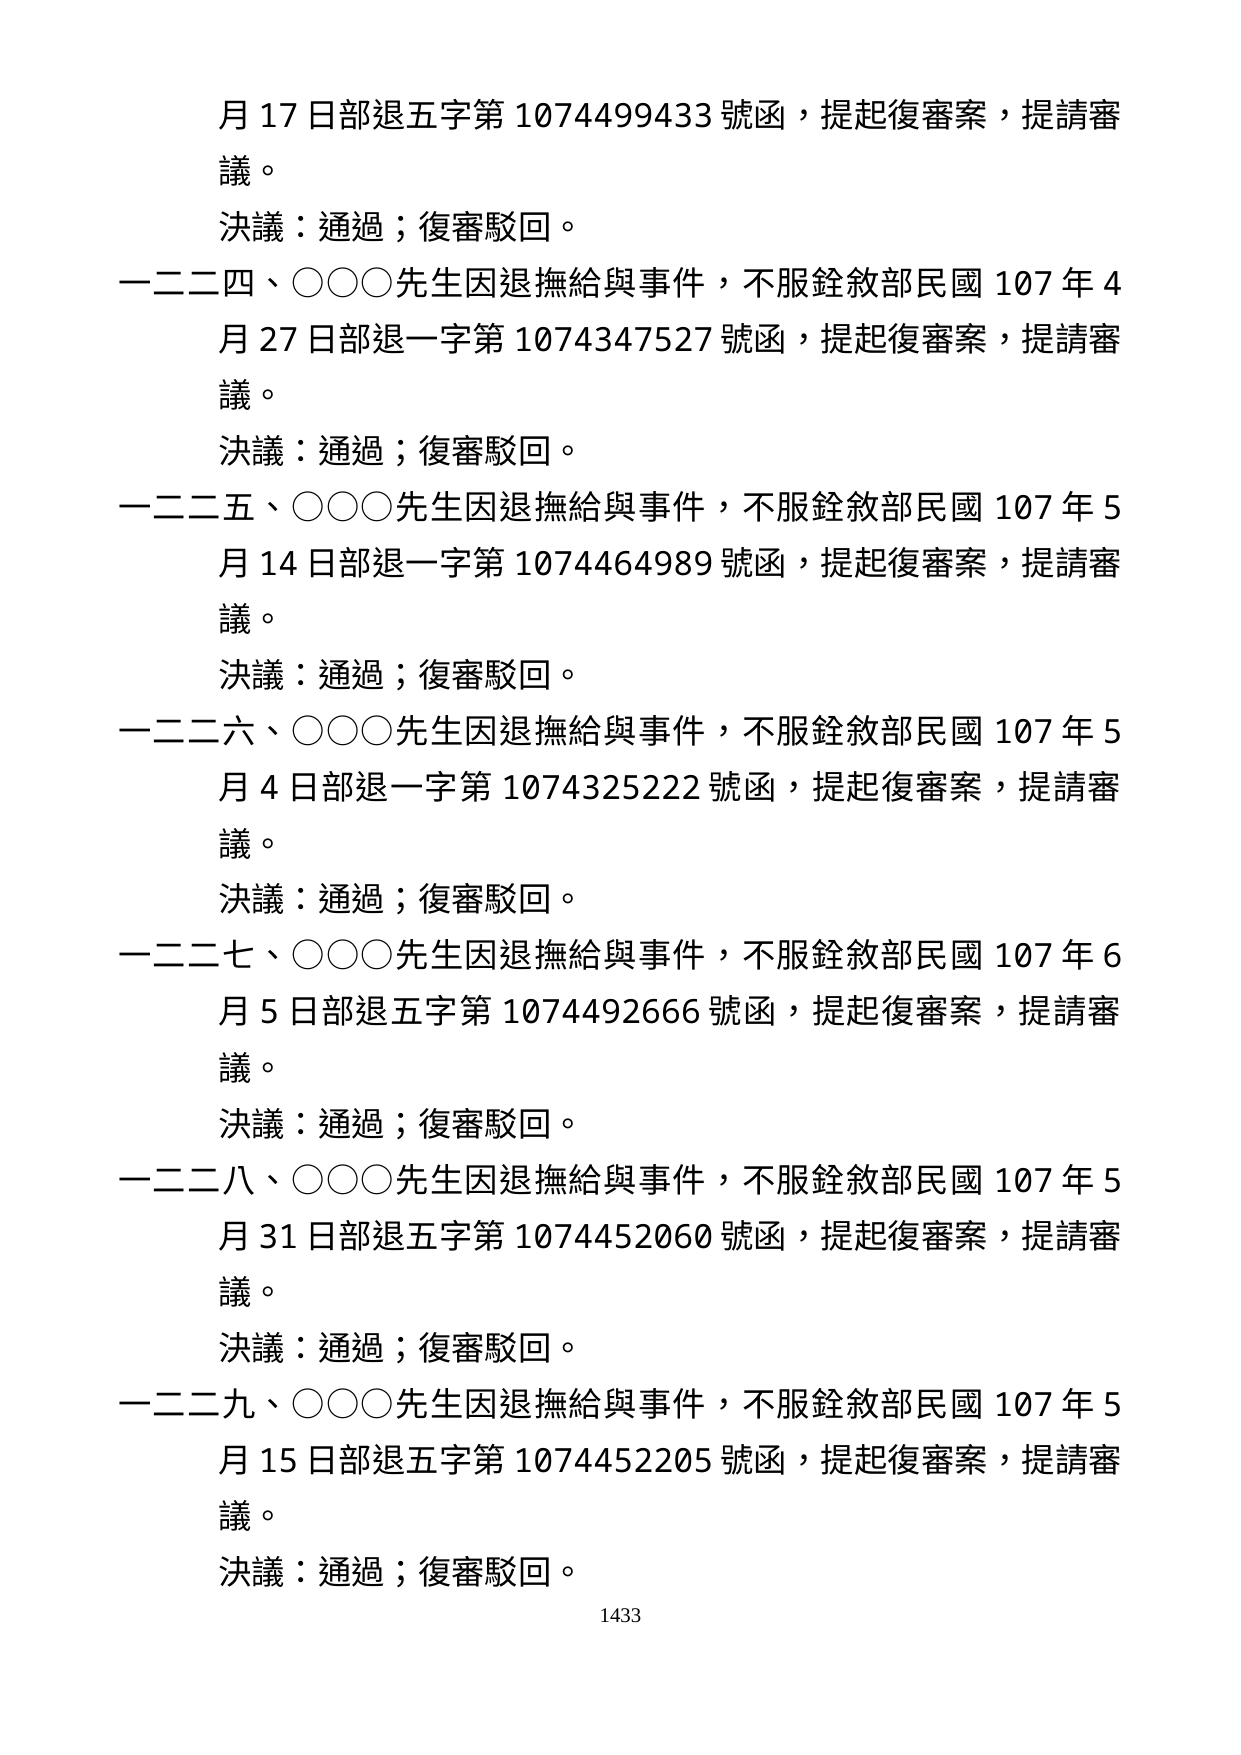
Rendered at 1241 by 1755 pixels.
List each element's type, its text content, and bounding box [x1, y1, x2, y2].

text 一二二五、○○○先生因退撫給與事件，不服銓敘部民國107年5月14日部退一字第1074464989號函，提起復審案，提請審議。 [118, 481, 1122, 641]
text 一二二九、○○○先生因退撫給與事件，不服銓敘部民國107年5月15日部退五字第1074452205號函，提起復審案，提請審議。 [118, 1377, 1122, 1538]
text 一二二八、○○○先生因退撫給與事件，不服銓敘部民國107年5月31日部退五字第1074452060號函，提起復審案，提請審議。 [118, 1153, 1122, 1314]
text 一二二六、○○○先生因退撫給與事件，不服銓敘部民國107年5月4日部退一字第1074325222號函，提起復審案，提請審議。 [118, 705, 1122, 866]
text 決議：通過；復審駁回。 [218, 201, 1122, 249]
text 決議：通過；復審駁回。 [218, 1097, 1122, 1146]
text 一二二七、○○○先生因退撫給與事件，不服銓敘部民國107年6月5日部退五字第1074492666號函，提起復審案，提請審議。 [118, 929, 1122, 1090]
text 決議：通過；復審駁回。 [218, 873, 1122, 921]
text 一二二四、○○○先生因退撫給與事件，不服銓敘部民國107年4月27日部退一字第1074347527號函，提起復審案，提請審議。 [118, 257, 1122, 417]
text 決議：通過；復審駁回。 [218, 425, 1122, 473]
text 決議：通過；復審駁回。 [218, 1546, 1122, 1594]
text 決議：通過；復審駁回。 [218, 1322, 1122, 1370]
text 月17日部退五字第1074499433號函，提起復審案，提請審議。 [118, 89, 1122, 193]
text 決議：通過；復審駁回。 [218, 649, 1122, 697]
